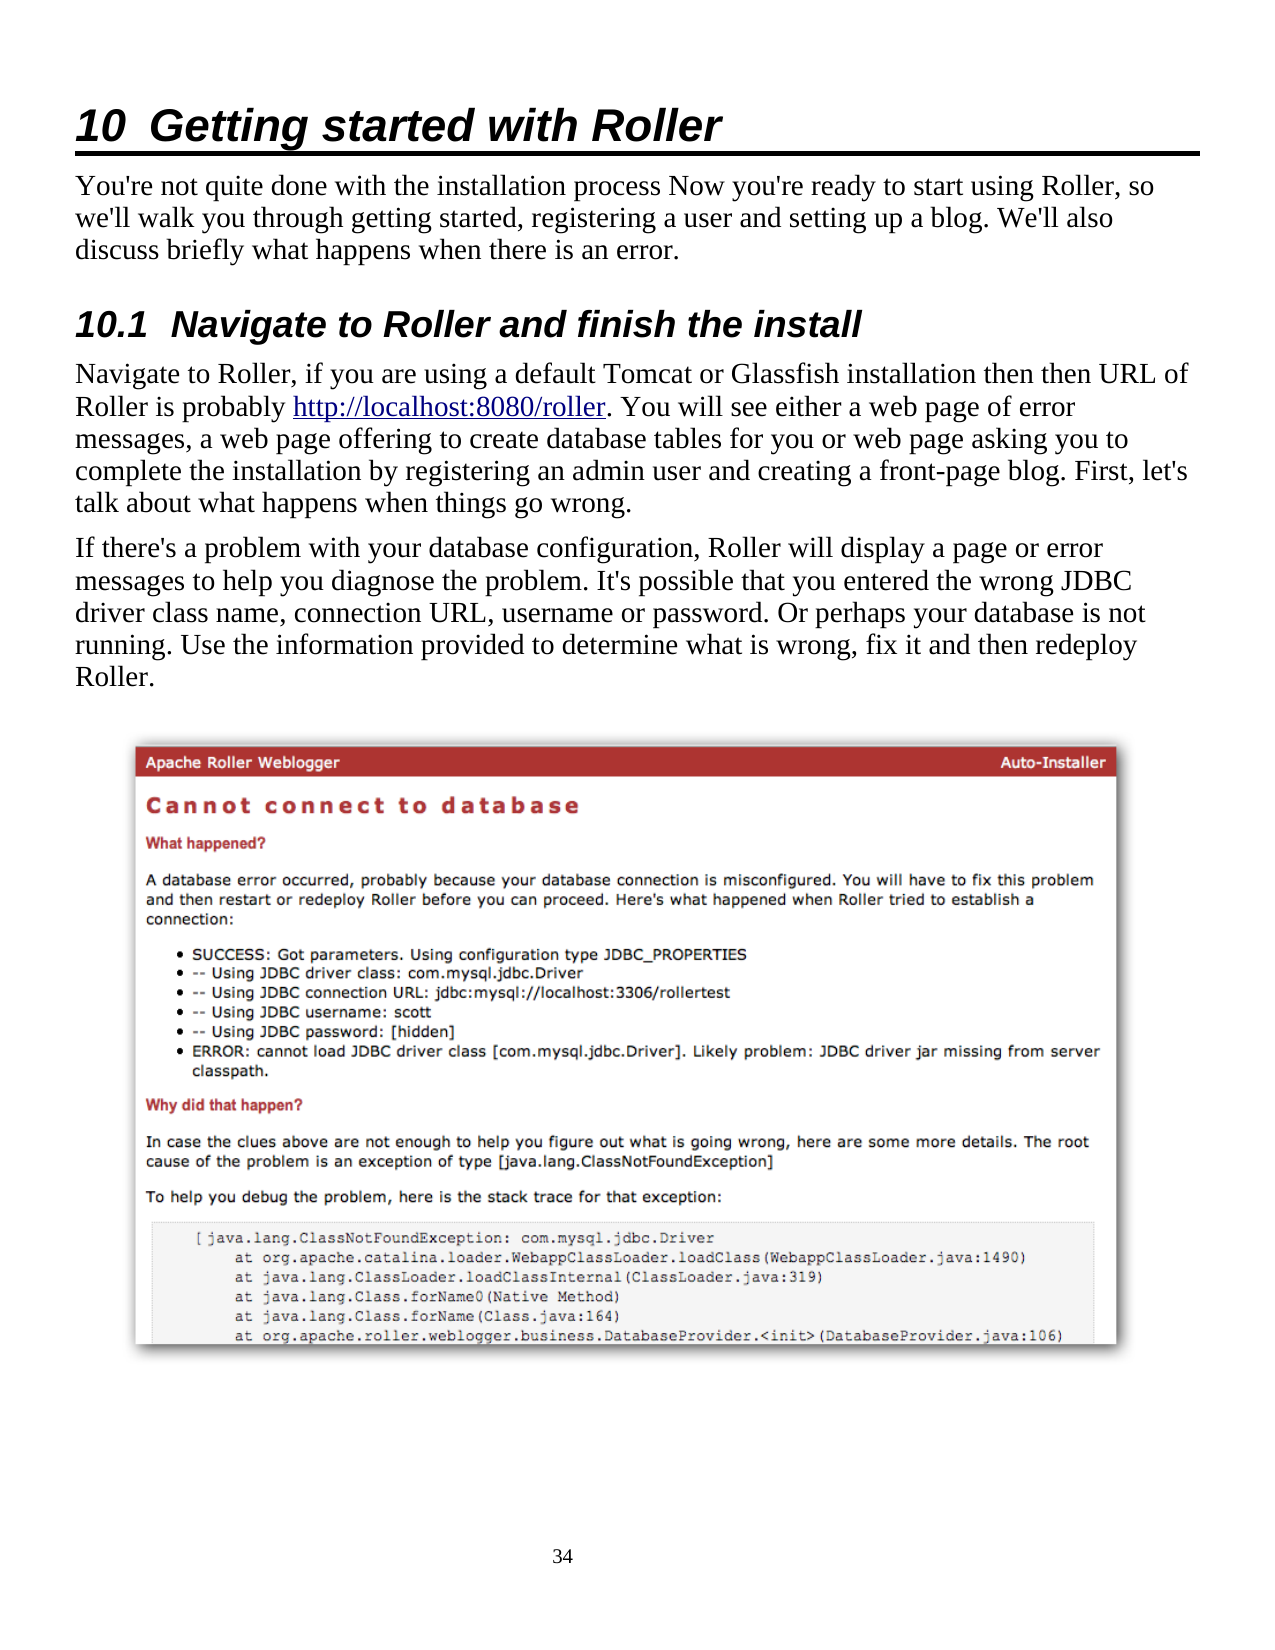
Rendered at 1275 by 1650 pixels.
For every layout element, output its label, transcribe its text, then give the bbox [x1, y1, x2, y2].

picture [116, 724, 1136, 1365]
text Navigate to Roller, if you are using a default Tomcat or Glassfish installation then then URL of Roller is probably http://localhost:8080/roller. You will see either a web page of error messages, a web page offering to create database tables for you or web page asking you to complete the installation by registering an admin user and creating a front-page blog. First, let's talk about what happens when things go wrong. [75, 358, 1200, 519]
text You're not quite done with the installation process Now you're ready to start using Roller, so we'll walk you through getting started, registering a user and setting up a blog. We'll also discuss briefly what happens when there is an error. [75, 169, 1200, 266]
subtitle Navigate to Roller and finish the install [75, 303, 1200, 345]
text If there's a problem with your database configuration, Roller will display a page or error messages to help you diagnose the problem. It's possible that you entered the wrong JDBC driver class name, connection URL, username or password. Or perhaps your database is not running. Use the information provided to determine what is wrong, fix it and then redeploy Roller. [75, 532, 1200, 693]
subtitle Getting started with Roller [75, 100, 1200, 151]
